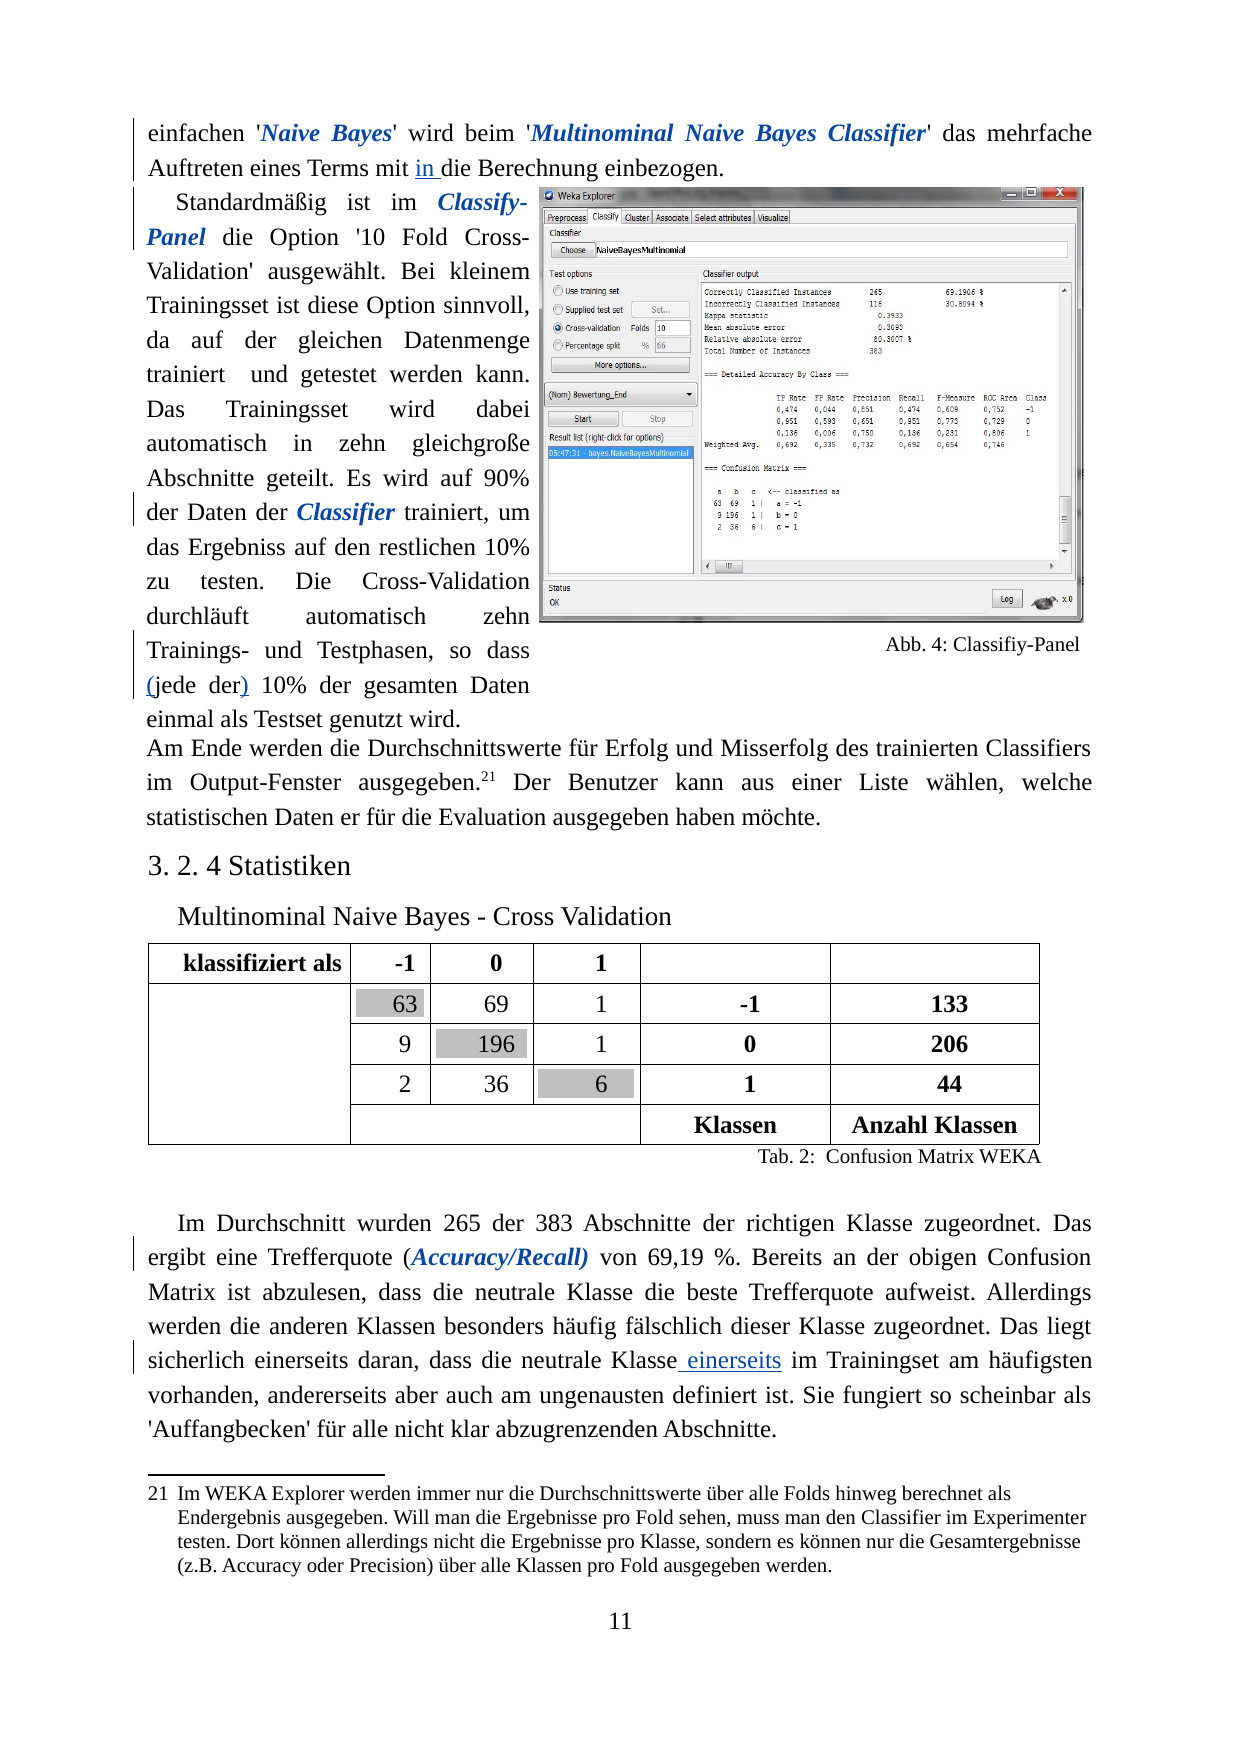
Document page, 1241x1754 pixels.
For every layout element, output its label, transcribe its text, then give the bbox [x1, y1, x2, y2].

table_cell 36 [431, 1065, 533, 1104]
table_cell 0 [641, 1024, 830, 1063]
table_cell 206 [831, 1024, 1039, 1063]
table_header [1084, 187, 1093, 622]
table_cell 9 [351, 1024, 430, 1063]
table_header Standardmäßig ist im Classify-Panel die Option '10 Fold Cross-Validation' ausgewählt. Bei kleinem Trainingsset ist diese Option sinnvoll, da auf der gleichen Datenmenge trainiert und getestet werden kann. Das Trainingsset wird dabei automatisch in zehn gleichgroße Abschnitte geteilt. Es wird auf 90% der Daten der Classifier trainiert, um das Ergebniss auf den restlichen 10% zu testen. Die Cross-Validation durchläuft automatisch zehn Trainings- und Testphasen, so dass (jede der) 10% der gesamten Daten einmal als Testset genutzt wird. [146, 187, 530, 733]
table_cell 1 [641, 1065, 830, 1104]
table_cell 1 [534, 1024, 640, 1063]
table_cell 63 [351, 984, 430, 1023]
table_cell Anzahl Klassen [831, 1105, 1039, 1144]
table_cell 69 [431, 984, 533, 1023]
table_header [831, 944, 1039, 983]
table_cell 1 [534, 984, 640, 1023]
table_cell [351, 1105, 640, 1144]
table_cell Am Ende werden die Durchschnittswerte für Erfolg und Misserfolg des trainierten Classifiers im Output-Fenster ausgegeben. Der Benutzer kann aus einer Liste wählen, welche statistischen Daten er für die Evaluation ausgegeben haben möchte. [146, 733, 1093, 831]
text Tab. 2: Confusion Matrix WEKA [148, 1144, 1093, 1168]
table_header Abb. 4: Classifiy-Panel [530, 623, 1093, 733]
text einfachen 'Naive Bayes' wird beim 'Multinominal Naive Bayes Classifier' das mehrfache Auftreten eines Terms mit in die Berechnung einbezogen. [148, 118, 1093, 181]
text Multinominal Naive Bayes - Cross Validation [148, 900, 1093, 931]
table_cell [149, 984, 350, 1144]
picture [539, 187, 1084, 623]
table_header klassifiziert als [149, 944, 350, 983]
table_cell Klassen [641, 1105, 830, 1144]
table_header -1 [351, 944, 430, 983]
table_header [530, 187, 539, 622]
table_cell 196 [431, 1024, 533, 1063]
table_cell 6 [534, 1065, 640, 1104]
text Im Durchschnitt wurden 265 der 383 Abschnitte der richtigen Klasse zugeordnet. Das ergibt eine Trefferquote (Accuracy/Recall) von 69,19 %. Bereits an der obigen Confusion Matrix ist abzulesen, dass die neutrale Klasse die beste Trefferquote aufweist. Allerdings werden die anderen Klassen besonders häufig fälschlich dieser Klasse zugeordnet. Das liegt sicherlich einerseits daran, dass die neutrale Klasse einerseits im Trainingset am häufigsten vorhanden, andererseits aber auch am ungenausten definiert ist. Sie fungiert so scheinbar als 'Auffangbecken' für alle nicht klar abzugrenzenden Abschnitte. [148, 1208, 1093, 1443]
table_header 1 [534, 944, 640, 983]
text 3. 2. 4 Statistiken [148, 848, 1093, 882]
table_cell 2 [351, 1065, 430, 1104]
table_cell 44 [831, 1065, 1039, 1104]
table_header [641, 944, 830, 983]
table_cell 133 [831, 984, 1039, 1023]
table_header 0 [431, 944, 533, 983]
table_cell -1 [641, 984, 830, 1023]
